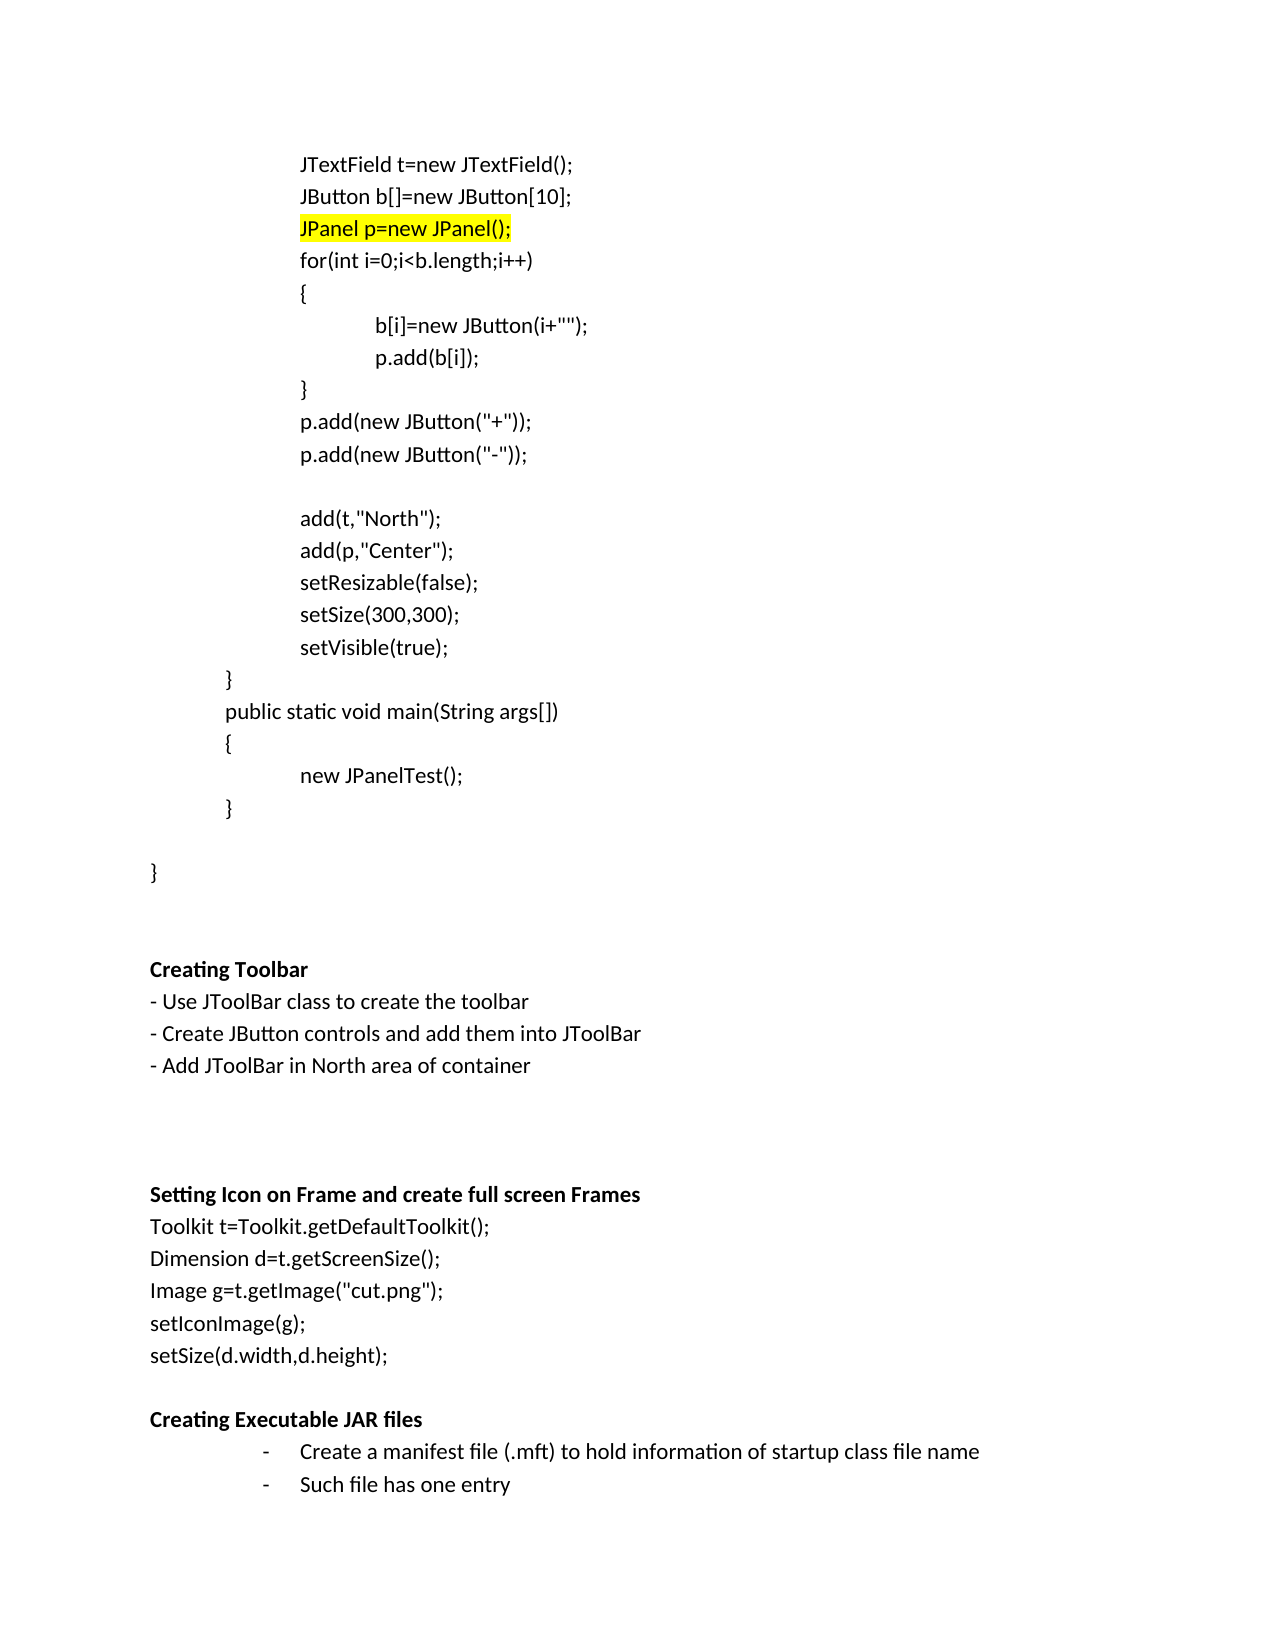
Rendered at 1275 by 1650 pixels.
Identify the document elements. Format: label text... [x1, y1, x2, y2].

text } [150, 375, 1125, 403]
list Such file has one entry [262, 1470, 1125, 1498]
text p.add(new JButton("-")); [150, 440, 1125, 468]
text } [150, 858, 1125, 886]
text public static void main(String args[]) [150, 697, 1125, 725]
text - Use JToolBar class to create the toolbar [150, 987, 1125, 1015]
text JPanel p=new JPanel(); [150, 214, 1125, 242]
text setSize(d.width,d.height); [150, 1341, 1125, 1369]
text Toolkit t=Toolkit.getDefaultToolkit(); [150, 1212, 1125, 1240]
text - Create JButton controls and add them into JToolBar [150, 1019, 1125, 1047]
text p.add(new JButton("+")); [150, 407, 1125, 436]
text add(t,"North"); [150, 504, 1125, 532]
text setResizable(false); [150, 568, 1125, 596]
text } [150, 665, 1125, 693]
text Image g=t.getImage("cut.png"); [150, 1277, 1125, 1304]
text for(int i=0;i<b.length;i++) [150, 247, 1125, 274]
text add(p,"Center"); [150, 536, 1125, 564]
text b[i]=new JButton(i+""); [150, 311, 1125, 339]
text { [150, 279, 1125, 307]
text Setting Icon on Frame and create full screen Frames [150, 1180, 1125, 1208]
text p.add(b[i]); [150, 343, 1125, 371]
text } [150, 794, 1125, 822]
text Creating Executable JAR files [150, 1405, 1125, 1433]
text - Add JToolBar in North area of container [150, 1051, 1125, 1079]
list Create a manifest file (.mft) to hold information of startup class file name [262, 1437, 1125, 1466]
text Creating Toolbar [150, 955, 1125, 983]
text setVisible(true); [150, 633, 1125, 661]
text new JPanelTest(); [150, 762, 1125, 789]
text JButton b[]=new JButton[10]; [150, 182, 1125, 210]
text JTextField t=new JTextField(); [150, 150, 1125, 178]
text Dimension d=t.getScreenSize(); [150, 1244, 1125, 1272]
text { [150, 729, 1125, 757]
text setIconImage(g); [150, 1309, 1125, 1337]
text setSize(300,300); [150, 601, 1125, 629]
